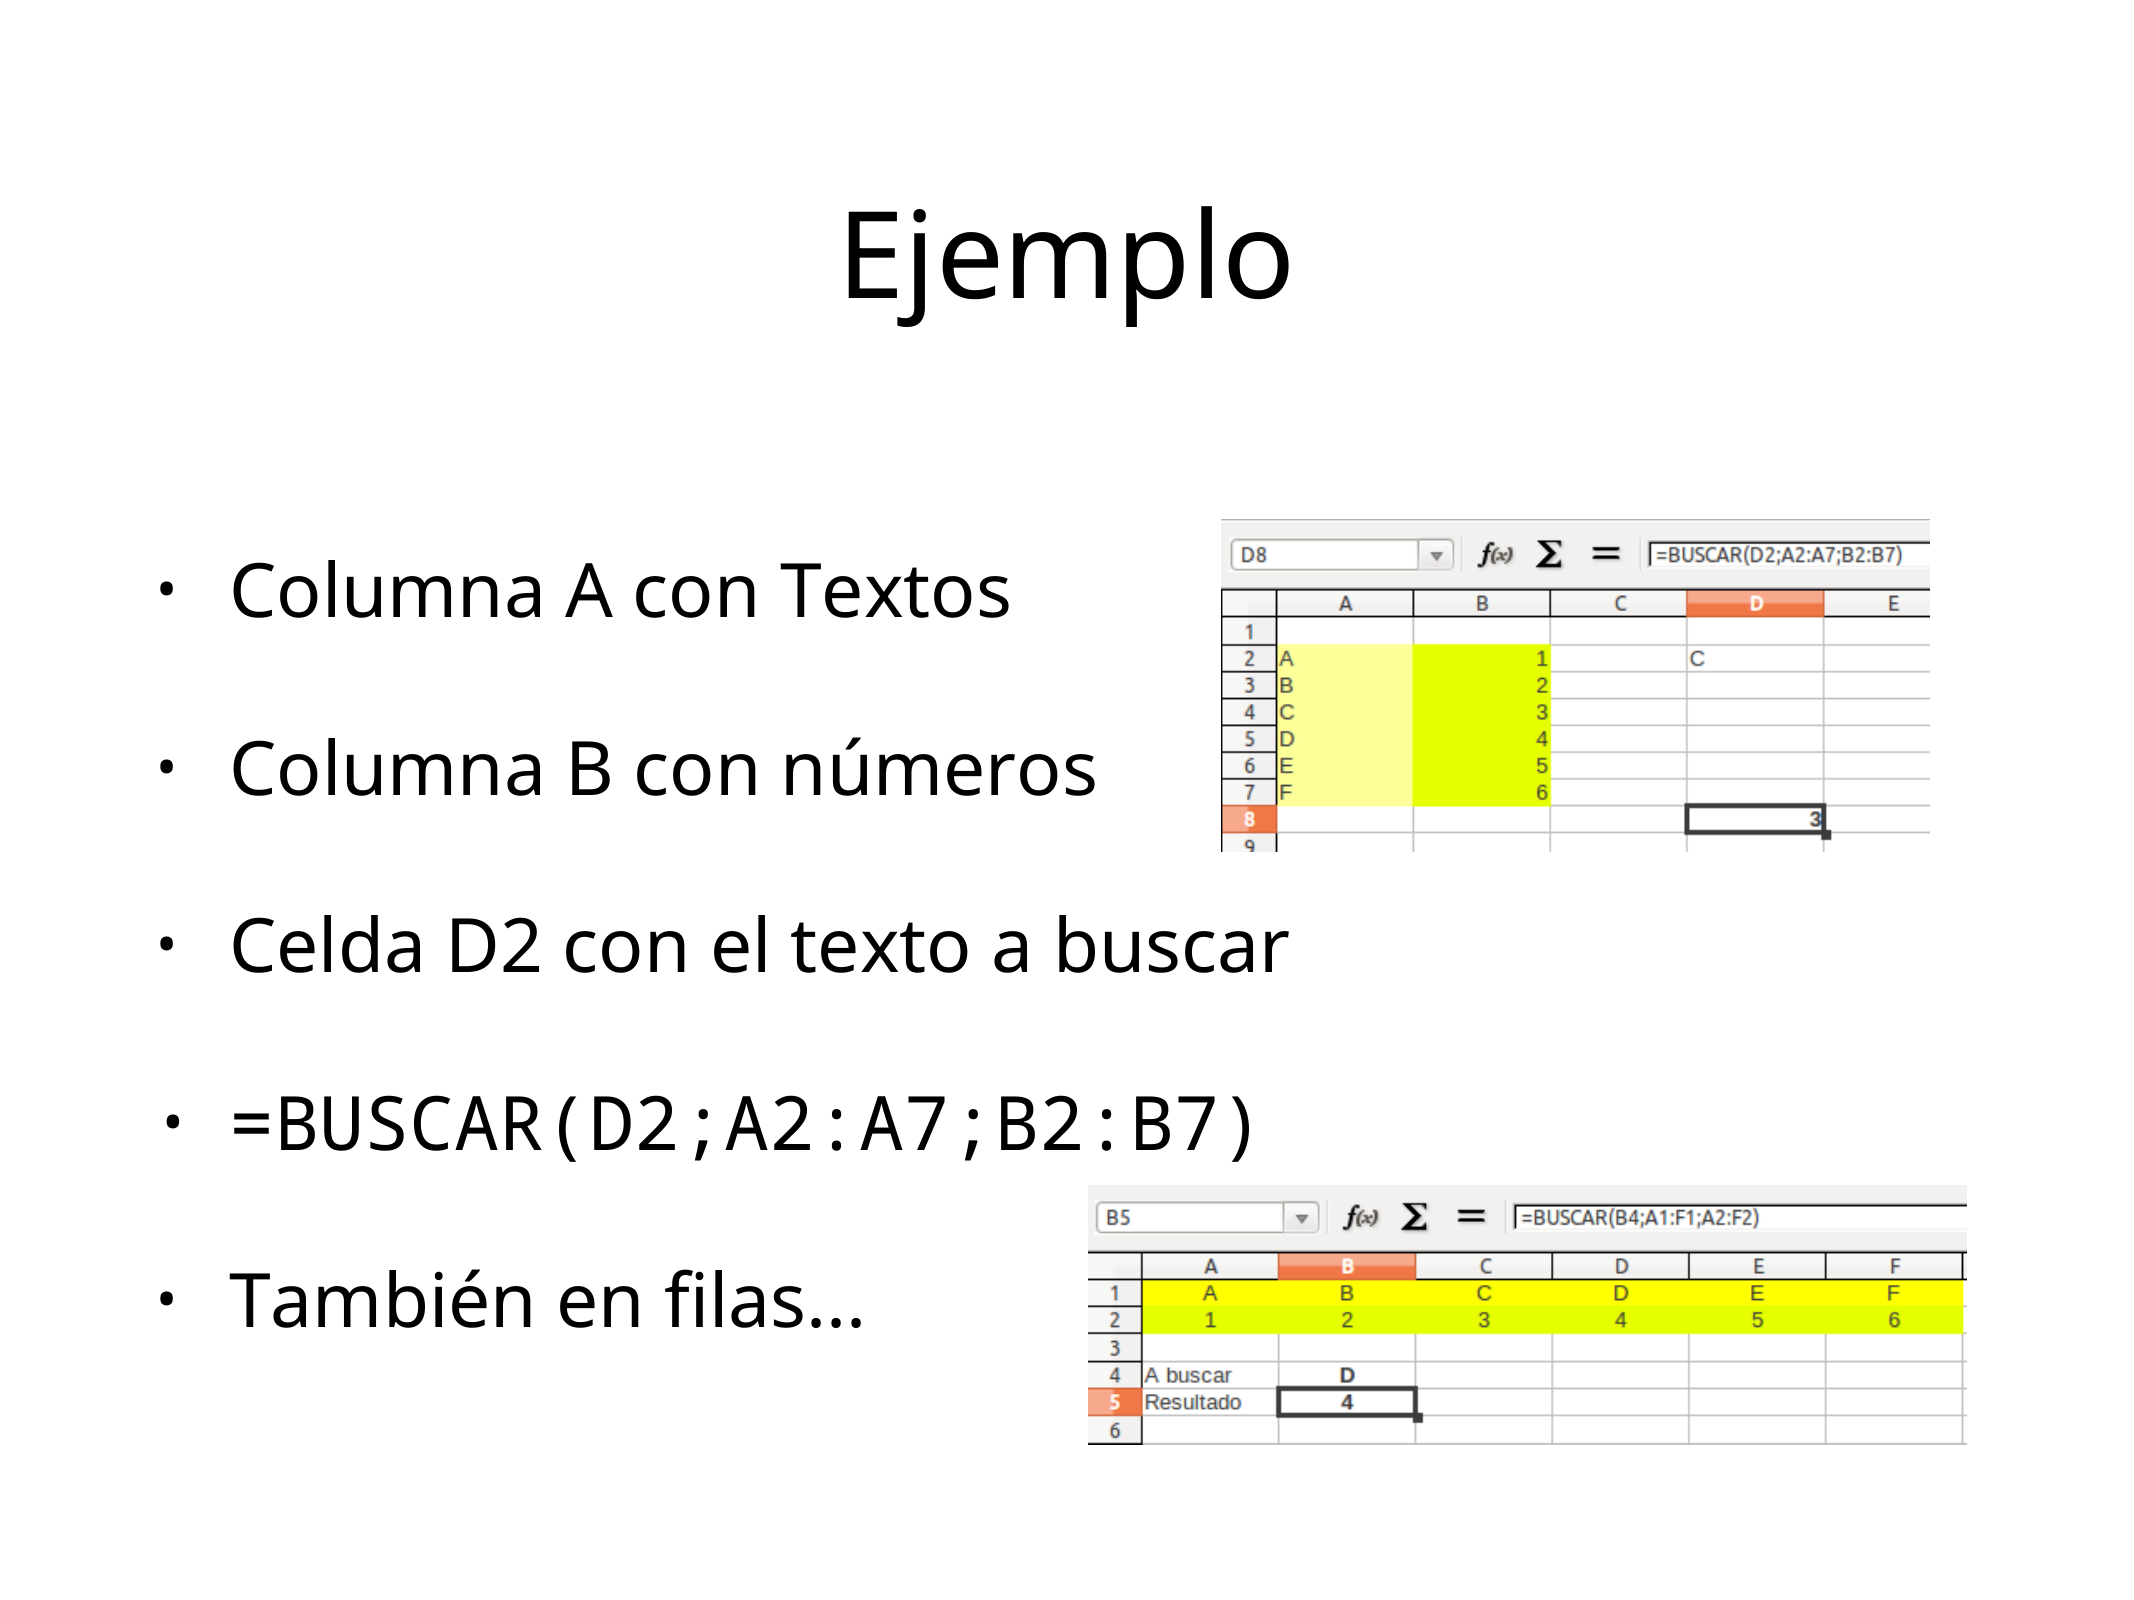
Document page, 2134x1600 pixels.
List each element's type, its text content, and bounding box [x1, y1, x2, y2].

picture [1221, 519, 1930, 852]
title Ejemplo [156, 72, 1978, 428]
list Columna A con Textos Columna B con números Celda D2 con el texto a buscar =BUSCAR(D2;A2:A7;B2:B7) También en filas... [156, 427, 1339, 1459]
picture [1088, 1185, 1967, 1445]
